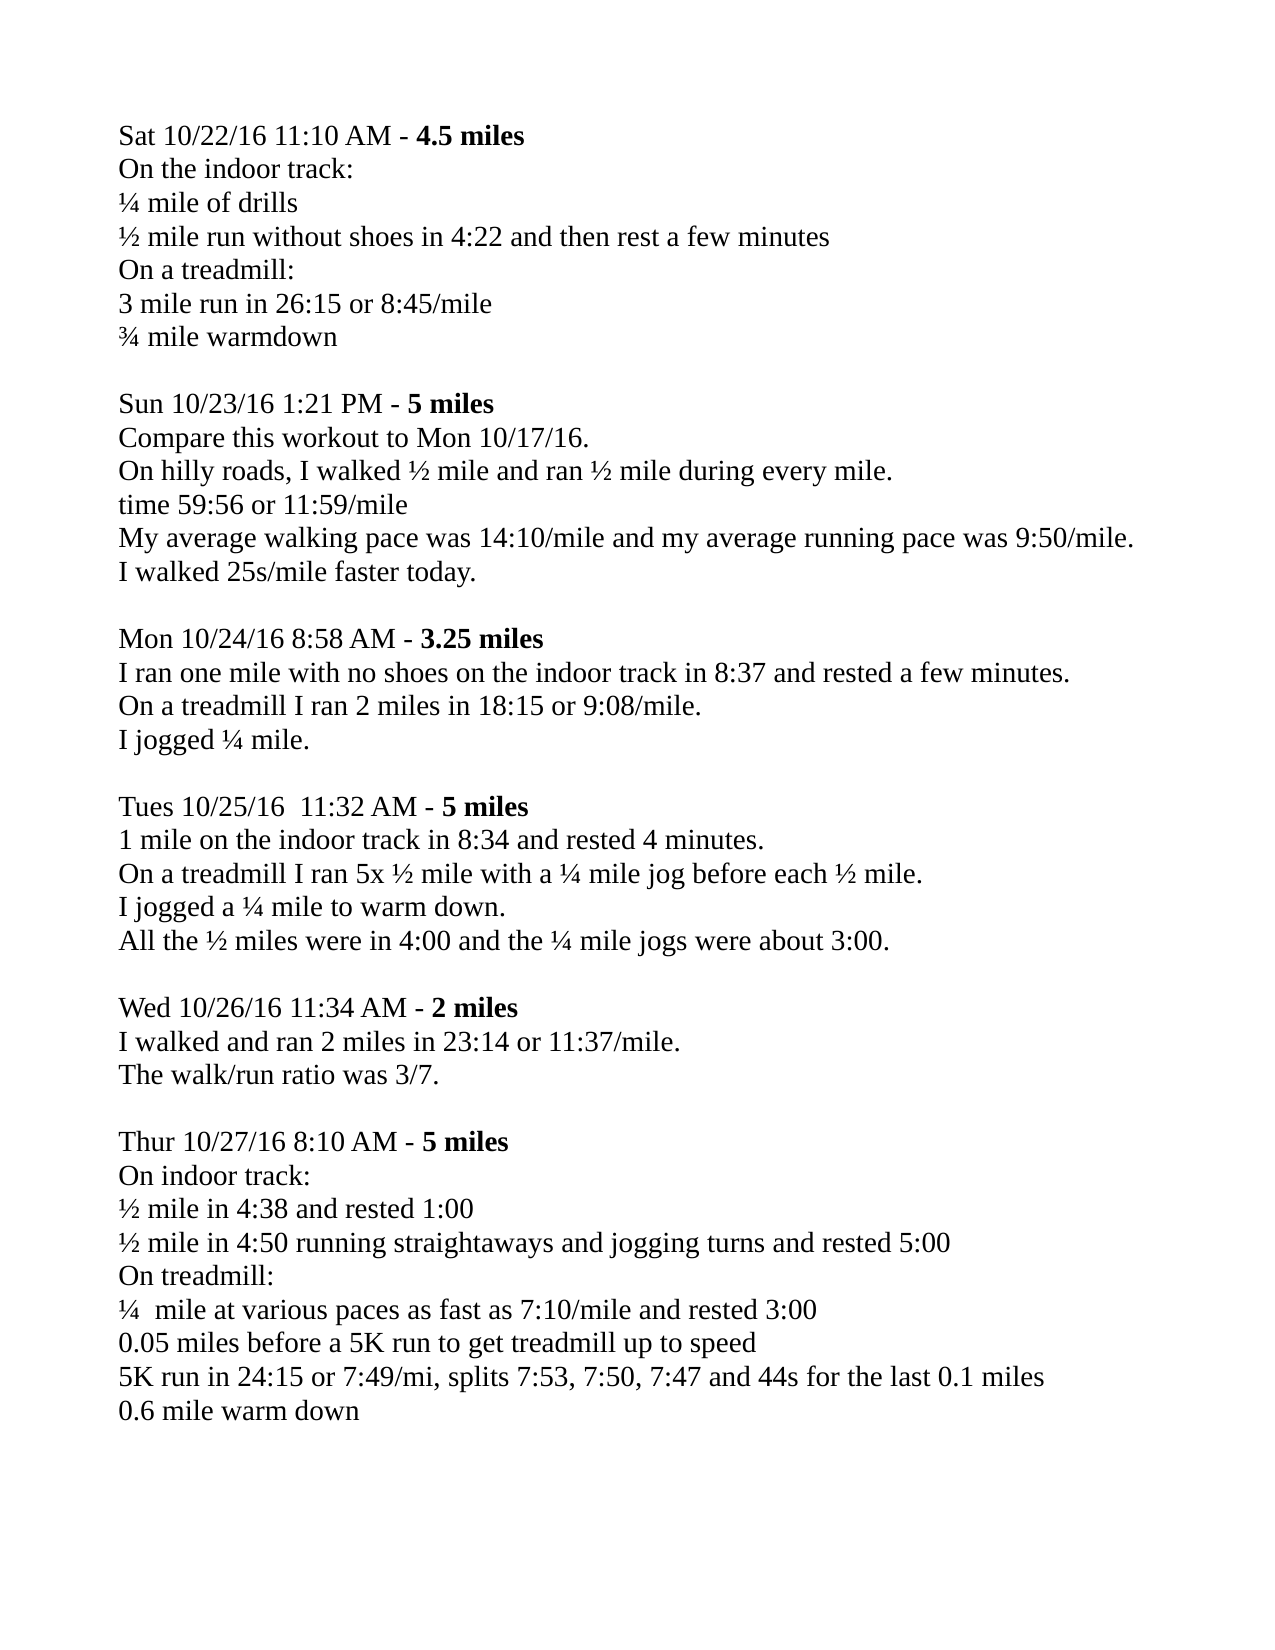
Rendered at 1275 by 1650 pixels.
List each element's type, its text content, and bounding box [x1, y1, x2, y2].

text My average walking pace was 14:10/mile and my average running pace was 9:50/mile. [118, 521, 1157, 554]
text Thur 10/27/16 8:10 AM - 5 miles [118, 1124, 1157, 1158]
text I walked and ran 2 miles in 23:14 or 11:37/mile. [118, 1024, 1157, 1057]
text On the indoor track: [118, 152, 1157, 185]
text 3 mile run in 26:15 or 8:45/mile [118, 286, 1157, 319]
text 5K run in 24:15 or 7:49/mi, splits 7:53, 7:50, 7:47 and 44s for the last 0.1 miles [118, 1359, 1157, 1393]
text Sat 10/22/16 11:10 AM - 4.5 miles [118, 118, 1157, 152]
text I jogged ¼ mile. [118, 722, 1157, 755]
text ½ mile run without shoes in 4:22 and then rest a few minutes [118, 219, 1157, 252]
text The walk/run ratio was 3/7. [118, 1057, 1157, 1091]
text ¼ mile at various paces as fast as 7:10/mile and rested 3:00 [118, 1292, 1157, 1326]
text On treadmill: [118, 1258, 1157, 1292]
text ¾ mile warmdown [118, 319, 1157, 353]
text 0.05 miles before a 5K run to get treadmill up to speed [118, 1326, 1157, 1359]
text I jogged a ¼ mile to warm down. [118, 889, 1157, 923]
text All the ½ miles were in 4:00 and the ¼ mile jogs were about 3:00. [118, 923, 1157, 957]
text On a treadmill I ran 2 miles in 18:15 or 9:08/mile. [118, 688, 1157, 722]
text ½ mile in 4:50 running straightaways and jogging turns and rested 5:00 [118, 1225, 1157, 1258]
text Sun 10/23/16 1:21 PM - 5 miles [118, 386, 1157, 420]
text ¼ mile of drills [118, 185, 1157, 219]
text On indoor track: [118, 1158, 1157, 1191]
text Tues 10/25/16 11:32 AM - 5 miles [118, 789, 1157, 822]
text On a treadmill I ran 5x ½ mile with a ¼ mile jog before each ½ mile. [118, 856, 1157, 889]
text 1 mile on the indoor track in 8:34 and rested 4 minutes. [118, 822, 1157, 856]
text 0.6 mile warm down [118, 1393, 1157, 1426]
text I walked 25s/mile faster today. [118, 554, 1157, 588]
text On a treadmill: [118, 252, 1157, 286]
text On hilly roads, I walked ½ mile and ran ½ mile during every mile. [118, 453, 1157, 487]
text Mon 10/24/16 8:58 AM - 3.25 miles [118, 621, 1157, 655]
text I ran one mile with no shoes on the indoor track in 8:37 and rested a few minutes. [118, 655, 1157, 688]
text time 59:56 or 11:59/mile [118, 487, 1157, 521]
text Compare this workout to Mon 10/17/16. [118, 420, 1157, 453]
text ½ mile in 4:38 and rested 1:00 [118, 1191, 1157, 1225]
text Wed 10/26/16 11:34 AM - 2 miles [118, 990, 1157, 1024]
